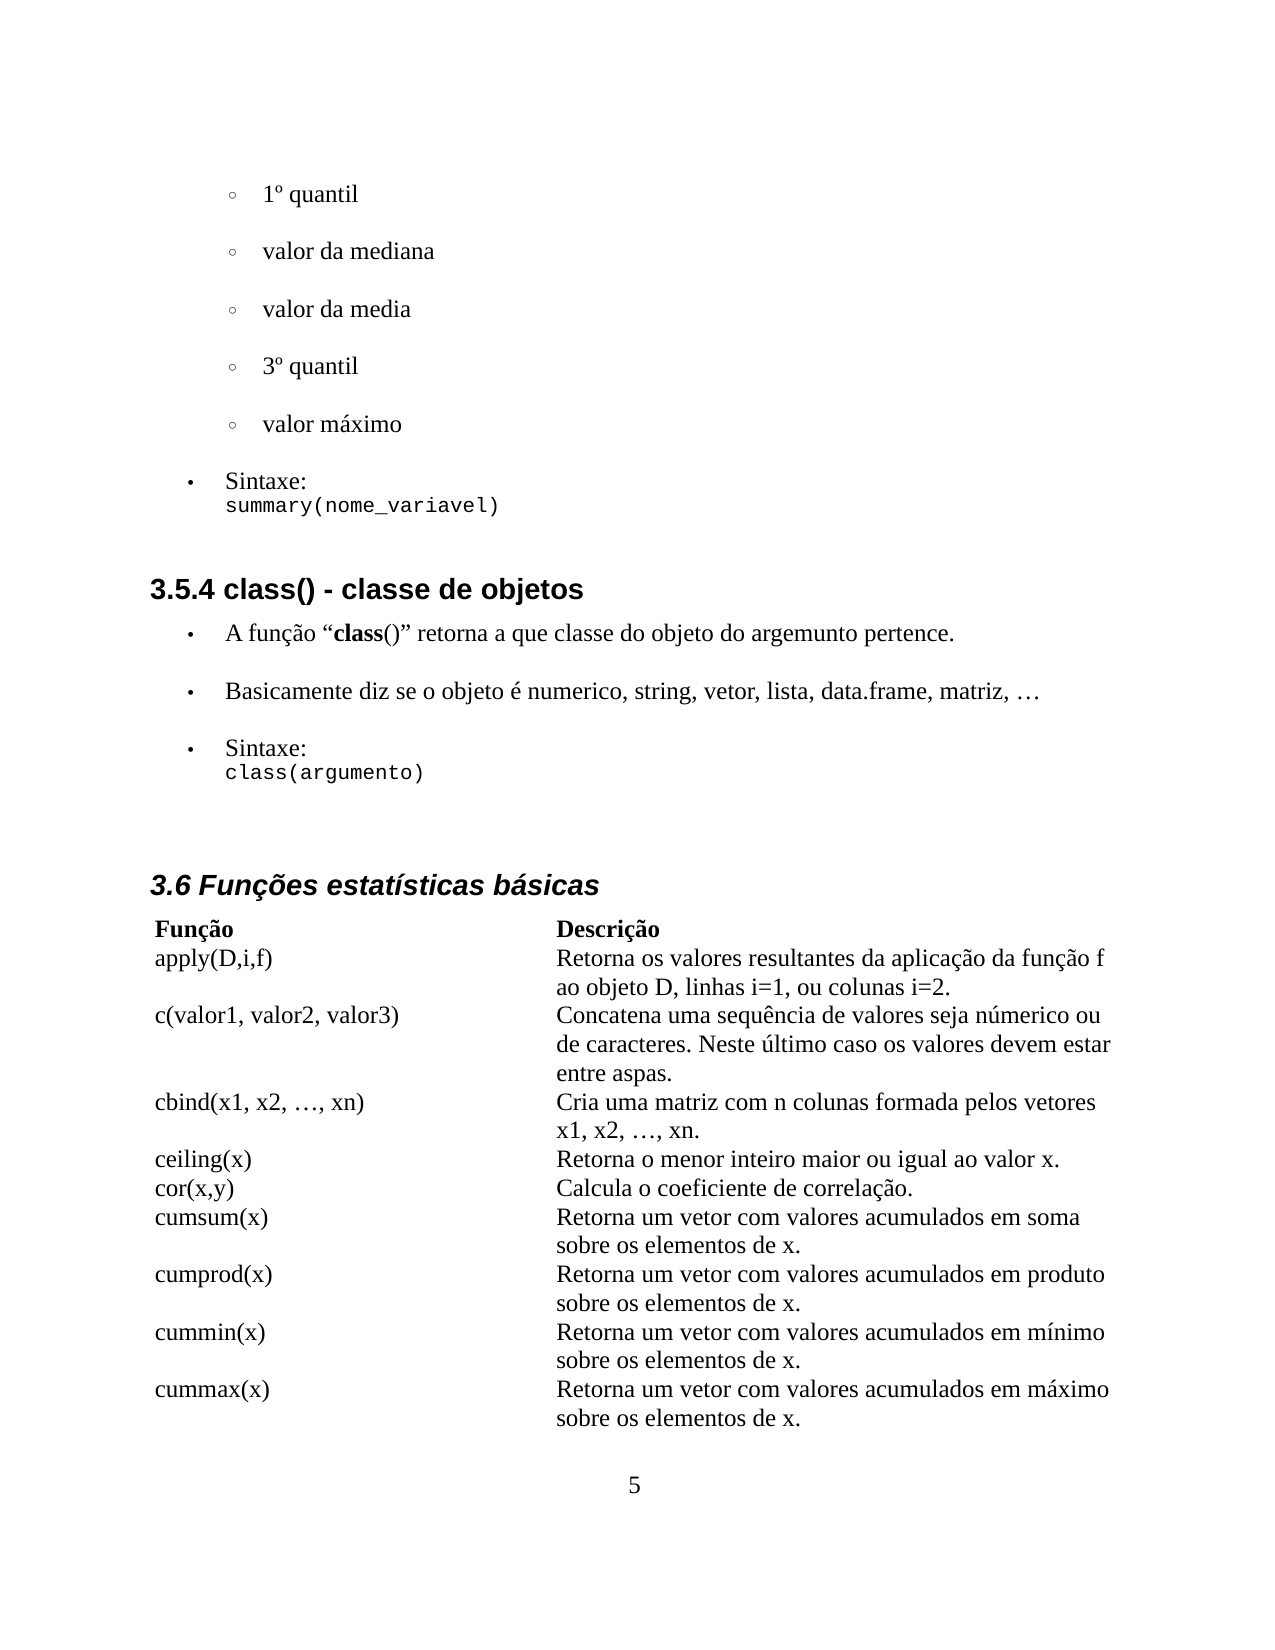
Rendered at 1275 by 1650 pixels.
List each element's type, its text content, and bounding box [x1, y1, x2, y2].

table_cell Retorna um vetor com valores acumulados em produto sobre os elementos de x. [551, 1259, 1125, 1317]
table_cell Retorna um vetor com valores acumulados em máximo sobre os elementos de x. [551, 1374, 1125, 1432]
table_cell cummin(x) [150, 1317, 551, 1374]
table_cell Retorna os valores resultantes da aplicação da função f ao objeto D, linhas i=1, ou colunas i=2. [551, 943, 1125, 1001]
list Sintaxe: class(argumento) [187, 733, 1125, 814]
table_cell c(valor1, valor2, valor3) [150, 1001, 551, 1087]
table_cell Concatena uma sequência de valores seja númerico ou de caracteres. Neste último caso os valores devem estar entre aspas. [551, 1001, 1125, 1087]
table_cell cumprod(x) [150, 1259, 551, 1317]
table_cell Retorna um vetor com valores acumulados em mínimo sobre os elementos de x. [551, 1317, 1125, 1374]
table_cell cummax(x) [150, 1374, 551, 1432]
table_cell ceiling(x) [150, 1144, 551, 1173]
table_cell Retorna o menor inteiro maior ou igual ao valor x. [551, 1144, 1125, 1173]
list 1º quantil [225, 179, 1125, 236]
subtitle 3.6 Funções estatísticas básicas [150, 868, 1125, 902]
list valor da mediana [225, 236, 1125, 294]
list A função “class()” retorna a que classe do objeto do argemunto pertence. [187, 618, 1125, 676]
table_cell cumsum(x) [150, 1202, 551, 1259]
table_cell cbind(x1, x2, …, xn) [150, 1087, 551, 1144]
list 3º quantil [225, 351, 1125, 409]
table_header Descrição [551, 914, 1125, 943]
list valor da media [225, 294, 1125, 351]
table_cell Calcula o coeficiente de correlação. [551, 1173, 1125, 1202]
table_header Função [150, 914, 551, 943]
list Sintaxe: summary(nome_variavel) [187, 466, 1125, 547]
list Basicamente diz se o objeto é numerico, string, vetor, lista, data.frame, matriz, … [187, 676, 1125, 733]
table_cell apply(D,i,f) [150, 943, 551, 1001]
table_cell cor(x,y) [150, 1173, 551, 1202]
list valor máximo [225, 409, 1125, 466]
subtitle 3.5.4 class() - classe de objetos [150, 572, 1125, 606]
table_cell Retorna um vetor com valores acumulados em soma sobre os elementos de x. [551, 1202, 1125, 1259]
table_cell Cria uma matriz com n colunas formada pelos vetores x1, x2, …, xn. [551, 1087, 1125, 1144]
list [225, 150, 1125, 179]
